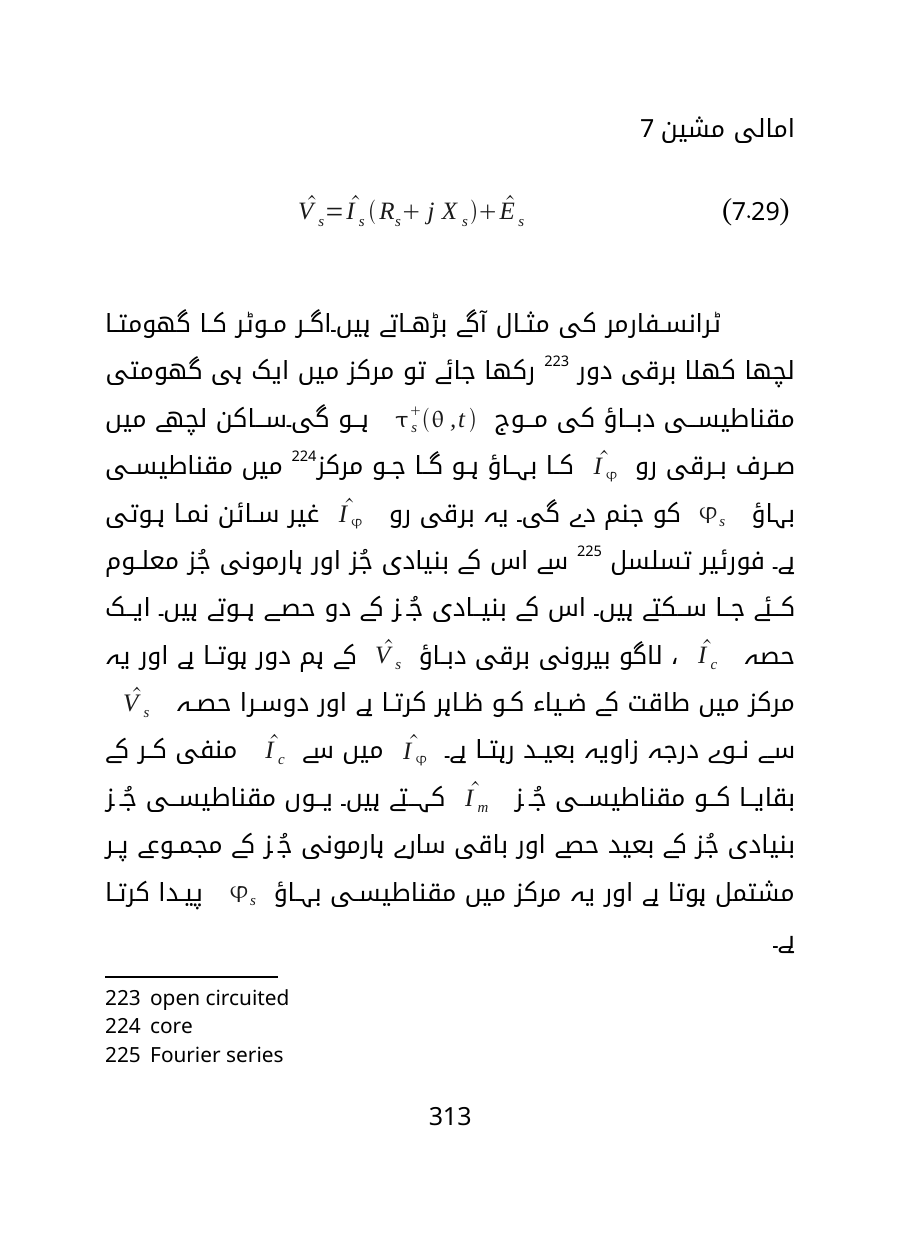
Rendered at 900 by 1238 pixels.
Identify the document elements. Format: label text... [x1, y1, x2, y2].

text core [105, 1012, 795, 1040]
table_header [105, 183, 708, 254]
text ٹرانسفارمر کی مثال آگے بڑھاتے ہیں۔اگر موٹر کا گھومتا لچھا کھلا برقی دور رکھا جائے تو مرکز میں ایک ہی گھومتی مقناطیسی دباؤ کی موج ہو گی۔ساکن لچھے میں صرف برقی روکا بہاؤ ہو گا جو مرکز میں مقناطیسی بہاؤ کو جنم دے گی۔ یہ برقی رو غیر سائن نما ہوتی ہے۔ فورئیر تسلسل سے اس کے بنیادی جُز اور ہارمونی جُز معلوم کئے جا سکتے ہیں۔ اس کے بنیادی جُز کے دو حصے ہوتے ہیں۔ ایک حصہ ، لاگو بیرونی برقی دباؤکے ہم دور ہوتا ہے اور یہ مرکز میں طاقت کے ضیاء کو ظاہر کرتا ہے اور دوسرا حصہ سے نوے درجہ زاویہ بعید رہتا ہے۔میں سے منفی کر کے بقایا کو مقناطیسی جُز کہتے ہیں۔ یوں مقناطیسی جُز بنیادی جُز کے بعید حصے اور باقی سارے ہارمونی جُز کے مجموعے پر مشتمل ہوتا ہے اور یہ مرکز میں مقناطیسی بہاؤ پیدا کرتا ہے۔ [105, 300, 795, 964]
table_header (7.29) [708, 183, 795, 254]
text Fourier series [105, 1040, 795, 1068]
text open circuited [105, 983, 795, 1012]
